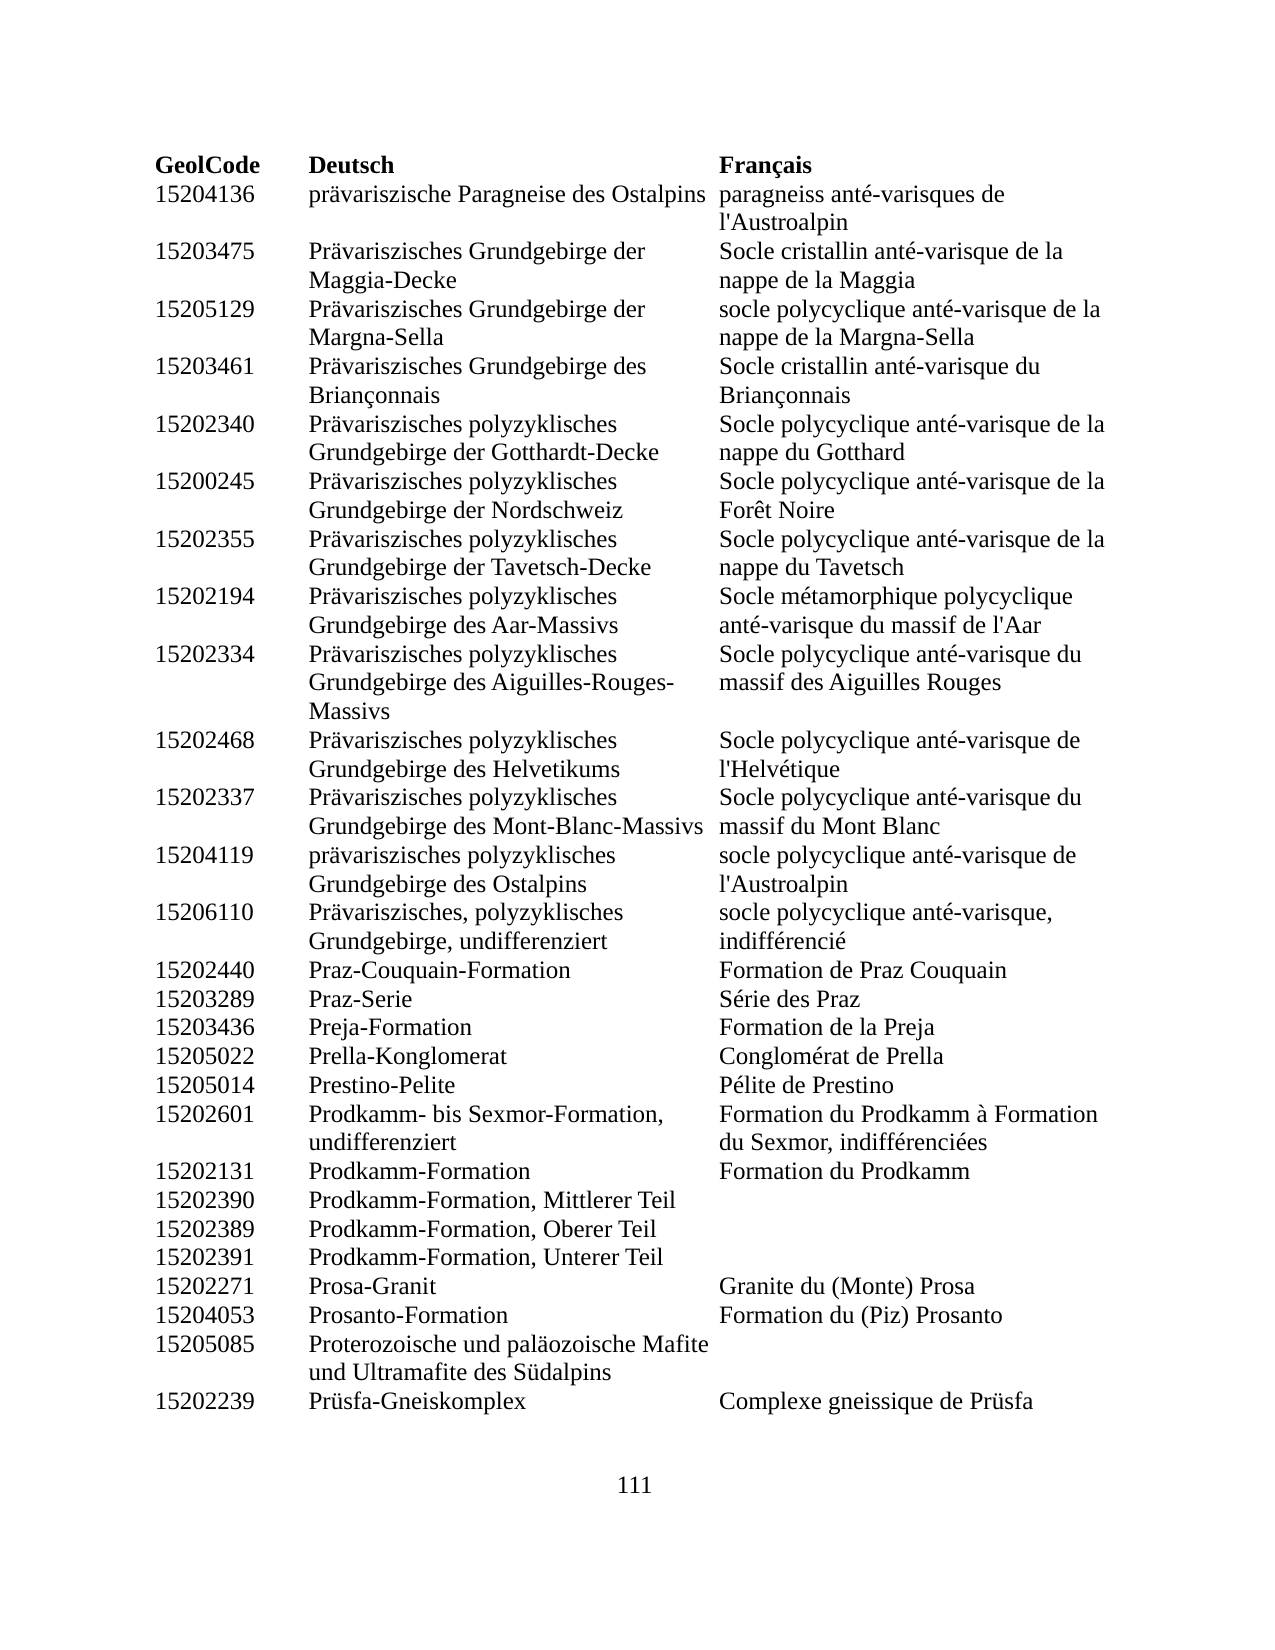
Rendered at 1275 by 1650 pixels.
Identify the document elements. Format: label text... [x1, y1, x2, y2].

table_cell 15205085 [150, 1329, 304, 1386]
table_cell Formation de la Preja [714, 1013, 1125, 1041]
table_cell 15202131 [150, 1156, 304, 1185]
table_cell socle polycyclique anté-varisque de l'Austroalpin [714, 840, 1125, 897]
table_cell socle polycyclique anté-varisque, indifférencié [714, 898, 1125, 955]
table_cell Prodkamm-Formation, Oberer Teil [304, 1214, 714, 1242]
table_cell 15202340 [150, 409, 304, 466]
table_cell Proterozoische und paläozoische Mafite und Ultramafite des Südalpins [304, 1329, 714, 1386]
table_cell Socle polycyclique anté-varisque de l'Helvétique [714, 725, 1125, 782]
table_cell Socle polycyclique anté-varisque du massif du Mont Blanc [714, 783, 1125, 840]
table_cell Prella-Konglomerat [304, 1041, 714, 1070]
table_cell Prävariszisches polyzyklisches Grundgebirge der Gotthardt-Decke [304, 409, 714, 466]
table_cell Praz-Serie [304, 984, 714, 1012]
table_cell Prävariszisches polyzyklisches Grundgebirge der Tavetsch-Decke [304, 524, 714, 581]
table_cell Prosa-Granit [304, 1271, 714, 1300]
table_cell Conglomérat de Prella [714, 1041, 1125, 1070]
table_cell 15204053 [150, 1300, 304, 1329]
table_header Français [714, 150, 1125, 179]
table_cell 15202239 [150, 1386, 304, 1415]
table_cell 15202334 [150, 639, 304, 725]
table_cell 15202194 [150, 581, 304, 639]
table_cell Formation du Prodkamm [714, 1156, 1125, 1185]
table_cell Prüsfa-Gneiskomplex [304, 1386, 714, 1415]
table_cell Prävariszisches polyzyklisches Grundgebirge des Mont-Blanc-Massivs [304, 783, 714, 840]
table_cell Prävariszisches, polyzyklisches Grundgebirge, undifferenziert [304, 898, 714, 955]
table_cell Prodkamm-Formation, Mittlerer Teil [304, 1185, 714, 1214]
table_cell Prävariszisches polyzyklisches Grundgebirge des Helvetikums [304, 725, 714, 782]
table_cell 15202391 [150, 1243, 304, 1271]
table_cell 15202389 [150, 1214, 304, 1242]
table_cell Prodkamm-Formation [304, 1156, 714, 1185]
table_cell Prodkamm-Formation, Unterer Teil [304, 1243, 714, 1271]
table_cell 15203461 [150, 351, 304, 409]
table_cell Socle polycyclique anté-varisque de la nappe du Gotthard [714, 409, 1125, 466]
table_cell Formation de Praz Couquain [714, 955, 1125, 984]
table_cell Complexe gneissique de Prüsfa [714, 1386, 1125, 1415]
table_cell 15202337 [150, 783, 304, 840]
table_cell Socle cristallin anté-varisque du Briançonnais [714, 351, 1125, 409]
table_cell Praz-Couquain-Formation [304, 955, 714, 984]
table_header Deutsch [304, 150, 714, 179]
table_cell 15202468 [150, 725, 304, 782]
table_cell 15202440 [150, 955, 304, 984]
table_cell 15202355 [150, 524, 304, 581]
table_cell 15203289 [150, 984, 304, 1012]
table_cell Preja-Formation [304, 1013, 714, 1041]
table_cell prävariszisches polyzyklisches Grundgebirge des Ostalpins [304, 840, 714, 897]
table_cell [714, 1329, 1125, 1386]
table_header GeolCode [150, 150, 304, 179]
table_cell [714, 1185, 1125, 1214]
table_cell Prävariszisches Grundgebirge der Maggia-Decke [304, 236, 714, 294]
table_cell 15204119 [150, 840, 304, 897]
table_cell Socle métamorphique polycyclique anté-varisque du massif de l'Aar [714, 581, 1125, 639]
table_cell Socle polycyclique anté-varisque de la Forêt Noire [714, 466, 1125, 524]
table_cell Prävariszisches Grundgebirge des Briançonnais [304, 351, 714, 409]
table_cell [714, 1214, 1125, 1242]
table_cell Prävariszisches Grundgebirge der Margna-Sella [304, 294, 714, 351]
table_cell 15202271 [150, 1271, 304, 1300]
table_cell 15203436 [150, 1013, 304, 1041]
table_cell Prosanto-Formation [304, 1300, 714, 1329]
table_cell 15204136 [150, 179, 304, 236]
table_cell 15203475 [150, 236, 304, 294]
table_cell 15205022 [150, 1041, 304, 1070]
table_cell 15202601 [150, 1099, 304, 1156]
table_cell 15205129 [150, 294, 304, 351]
table_cell Prävariszisches polyzyklisches Grundgebirge der Nordschweiz [304, 466, 714, 524]
table_cell Prodkamm- bis Sexmor-Formation, undifferenziert [304, 1099, 714, 1156]
table_cell 15202390 [150, 1185, 304, 1214]
table_cell Socle cristallin anté-varisque de la nappe de la Maggia [714, 236, 1125, 294]
table_cell Socle polycyclique anté-varisque du massif des Aiguilles Rouges [714, 639, 1125, 725]
table_cell Prävariszisches polyzyklisches Grundgebirge des Aiguilles-Rouges-Massivs [304, 639, 714, 725]
table_cell Prävariszisches polyzyklisches Grundgebirge des Aar-Massivs [304, 581, 714, 639]
table_cell paragneiss anté-varisques de l'Austroalpin [714, 179, 1125, 236]
table_cell socle polycyclique anté-varisque de la nappe de la Margna-Sella [714, 294, 1125, 351]
table_cell Formation du Prodkamm à Formation du Sexmor, indifférenciées [714, 1099, 1125, 1156]
table_cell Série des Praz [714, 984, 1125, 1012]
table_cell Granite du (Monte) Prosa [714, 1271, 1125, 1300]
table_cell Pélite de Prestino [714, 1070, 1125, 1099]
table_cell Prestino-Pelite [304, 1070, 714, 1099]
table_cell Formation du (Piz) Prosanto [714, 1300, 1125, 1329]
table_cell prävariszische Paragneise des Ostalpins [304, 179, 714, 236]
table_cell [714, 1243, 1125, 1271]
table_cell 15205014 [150, 1070, 304, 1099]
table_cell Socle polycyclique anté-varisque de la nappe du Tavetsch [714, 524, 1125, 581]
table_cell 15200245 [150, 466, 304, 524]
table_cell 15206110 [150, 898, 304, 955]
